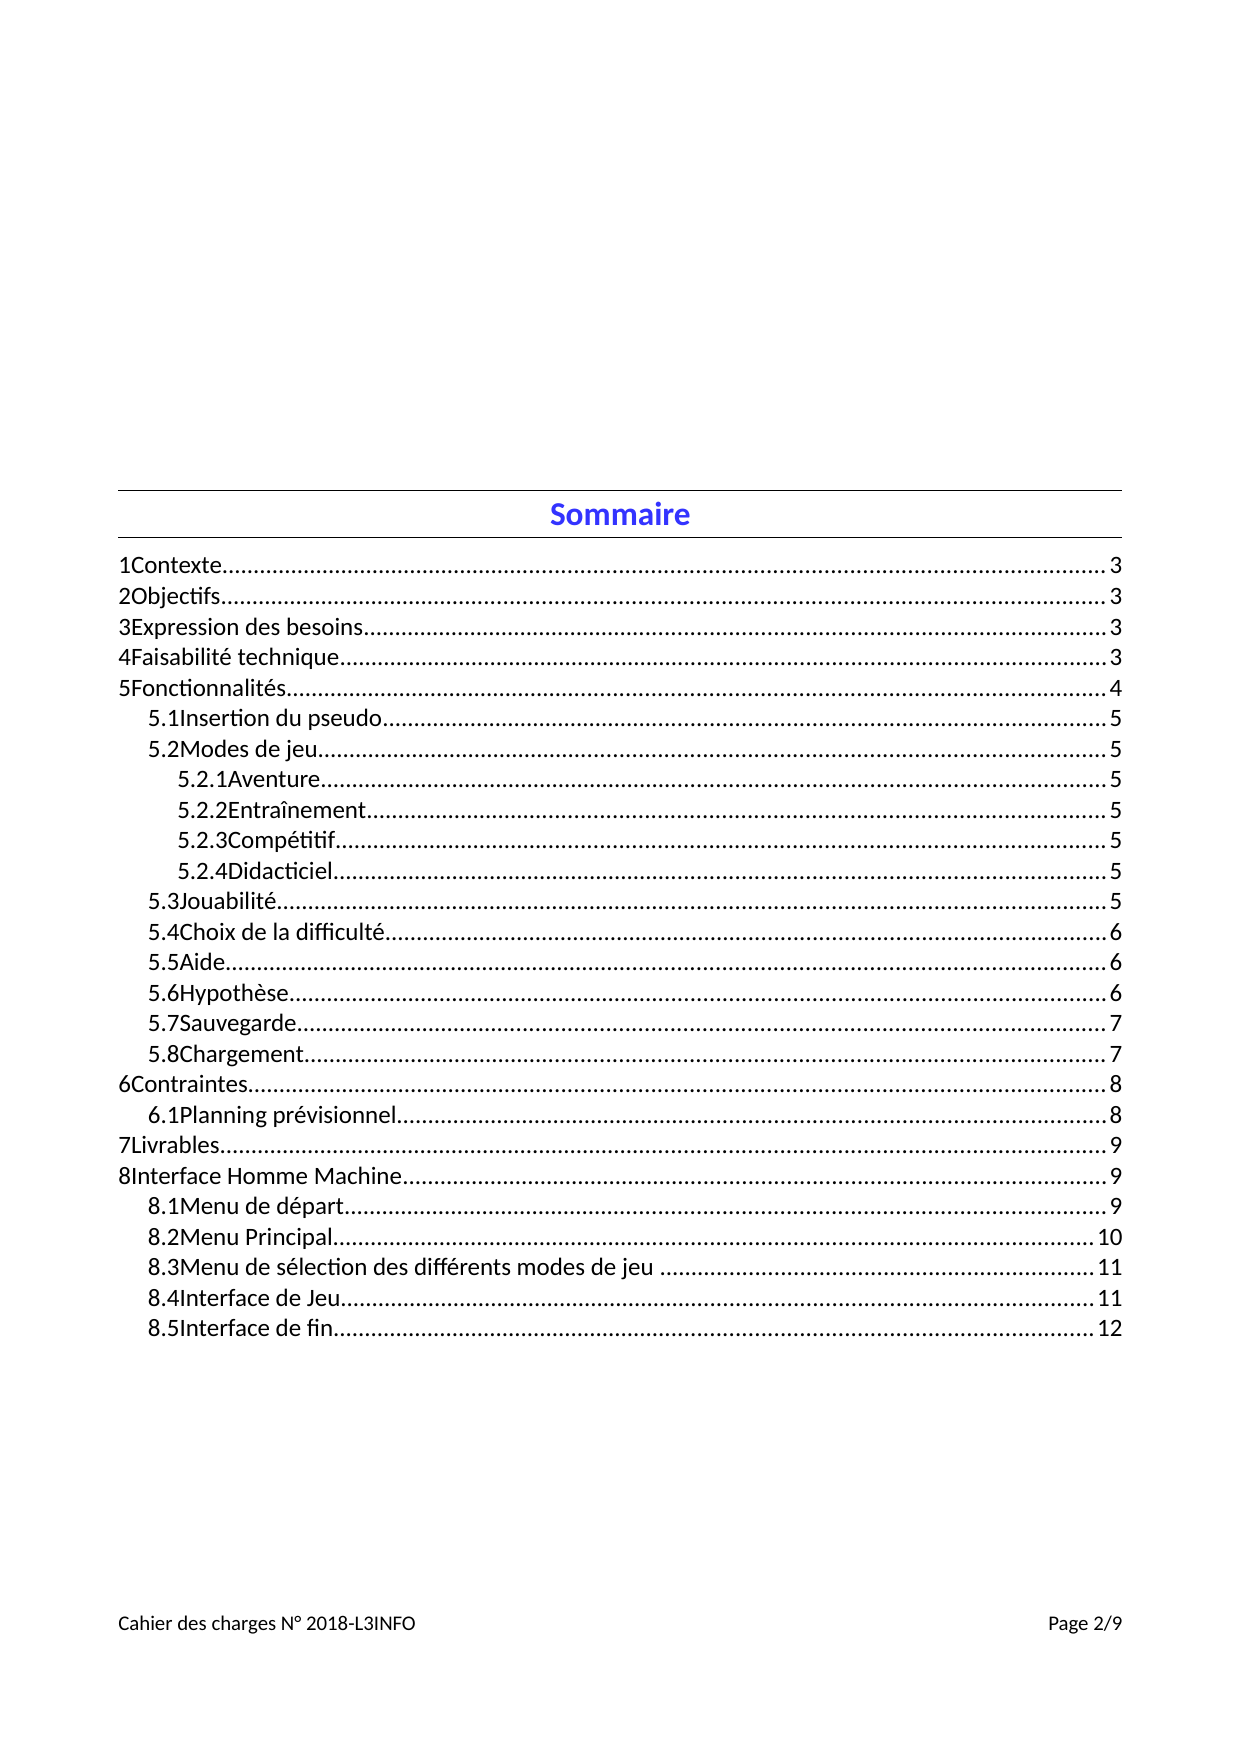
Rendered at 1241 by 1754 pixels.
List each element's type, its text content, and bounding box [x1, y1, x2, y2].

text 5.2.2Entraînement 5 [177, 794, 1122, 824]
text 6.1Planning prévisionnel 8 [148, 1099, 1122, 1129]
text 5.2Modes de jeu 5 [148, 733, 1122, 763]
text 5.5Aide 6 [148, 946, 1122, 977]
text 1Contexte 3 [118, 549, 1122, 580]
text 3Expression des besoins 3 [118, 611, 1122, 641]
text 4Faisabilité technique 3 [118, 641, 1122, 672]
text 5Fonctionnalités 4 [118, 672, 1122, 702]
text 8.3Menu de sélection des différents modes de jeu 11 [148, 1252, 1122, 1282]
text 2Objectifs 3 [118, 580, 1122, 611]
subtitle Sommaire [118, 491, 1122, 537]
text 5.2.4Didacticiel 5 [177, 855, 1122, 885]
text 7Livrables 9 [118, 1129, 1122, 1160]
text 5.8Chargement 7 [148, 1038, 1122, 1068]
text 8.2Menu Principal 10 [148, 1221, 1122, 1252]
text 8.5Interface de fin 12 [148, 1313, 1122, 1343]
text 8Interface Homme Machine 9 [118, 1160, 1122, 1191]
text 5.2.3Compétitif 5 [177, 824, 1122, 855]
text 8.1Menu de départ 9 [148, 1191, 1122, 1221]
text 6Contraintes 8 [118, 1068, 1122, 1099]
text 5.3Jouabilité 5 [148, 885, 1122, 916]
text 5.1Insertion du pseudo 5 [148, 702, 1122, 733]
text 5.4Choix de la difficulté 6 [148, 916, 1122, 946]
text 5.7Sauvegarde 7 [148, 1007, 1122, 1038]
text 5.2.1Aventure 5 [177, 763, 1122, 794]
text 5.6Hypothèse 6 [148, 977, 1122, 1007]
text 8.4Interface de Jeu 11 [148, 1282, 1122, 1313]
